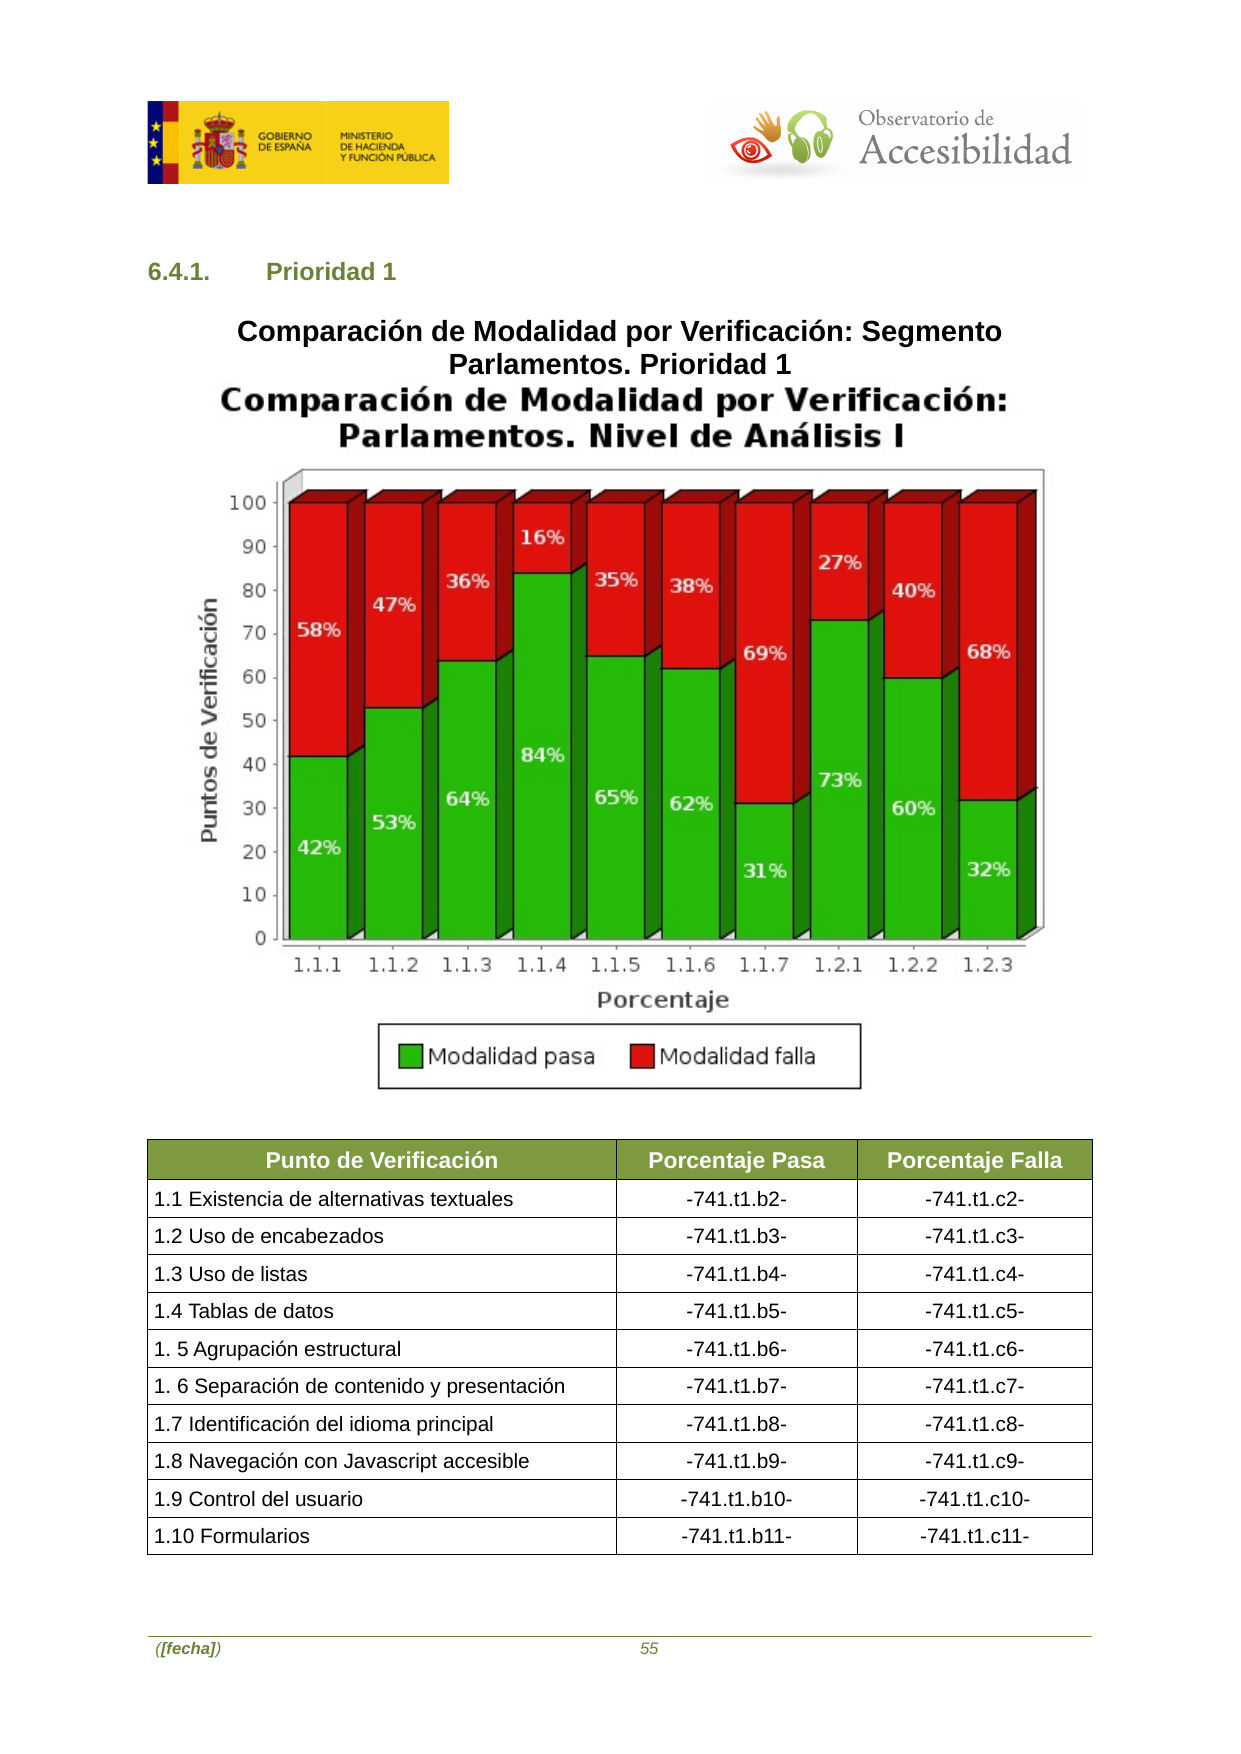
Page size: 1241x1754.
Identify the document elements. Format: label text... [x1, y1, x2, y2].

table_cell -741.t1.b3- [617, 1218, 857, 1254]
table_cell 1.1 Existencia de alternativas textuales [148, 1180, 616, 1217]
table_cell -741.t1.c6- [858, 1330, 1092, 1367]
table_cell -741.t1.c2- [858, 1180, 1092, 1217]
text Comparación de Modalidad por Verificación: Segmento Parlamentos. Prioridad 1 [148, 314, 1092, 381]
table_cell 1. 6 Separación de contenido y presentación [148, 1368, 616, 1404]
table_cell 1.2 Uso de encabezados [148, 1218, 616, 1254]
table_cell -741.t1.c8- [858, 1405, 1092, 1442]
table_cell 1.4 Tablas de datos [148, 1293, 616, 1329]
table_cell -741.t1.b6- [617, 1330, 857, 1367]
table_cell -741.t1.c11- [858, 1518, 1092, 1554]
picture [178, 380, 1062, 1091]
table_cell -741.t1.b11- [617, 1518, 857, 1554]
table_cell -741.t1.b10- [617, 1480, 857, 1517]
table_cell -741.t1.b4- [617, 1255, 857, 1292]
table_cell 1.9 Control del usuario [148, 1480, 616, 1517]
table_header Punto de Verificación [148, 1140, 616, 1179]
table_cell -741.t1.c7- [858, 1368, 1092, 1404]
table_cell -741.t1.b8- [617, 1405, 857, 1442]
table_cell -741.t1.c3- [858, 1218, 1092, 1254]
picture [710, 101, 1086, 184]
table_cell 1.8 Navegación con Javascript accesible [148, 1443, 616, 1479]
table_cell -741.t1.b2- [617, 1180, 857, 1217]
table_cell -741.t1.c9- [858, 1443, 1092, 1479]
table_cell 1.7 Identificación del idioma principal [148, 1405, 616, 1442]
table_cell -741.t1.b9- [617, 1443, 857, 1479]
table_cell -741.t1.b5- [617, 1293, 857, 1329]
table_cell 1.3 Uso de listas [148, 1255, 616, 1292]
picture [147, 101, 450, 184]
subtitle Prioridad 1 [148, 257, 1092, 286]
table_cell 1. 5 Agrupación estructural [148, 1330, 616, 1367]
table_cell -741.t1.c4- [858, 1255, 1092, 1292]
table_header Porcentaje Pasa [617, 1140, 857, 1179]
table_header Porcentaje Falla [858, 1140, 1092, 1179]
table_cell 1.10 Formularios [148, 1518, 616, 1554]
table_cell -741.t1.c5- [858, 1293, 1092, 1329]
table_cell -741.t1.b7- [617, 1368, 857, 1404]
table_cell -741.t1.c10- [858, 1480, 1092, 1517]
